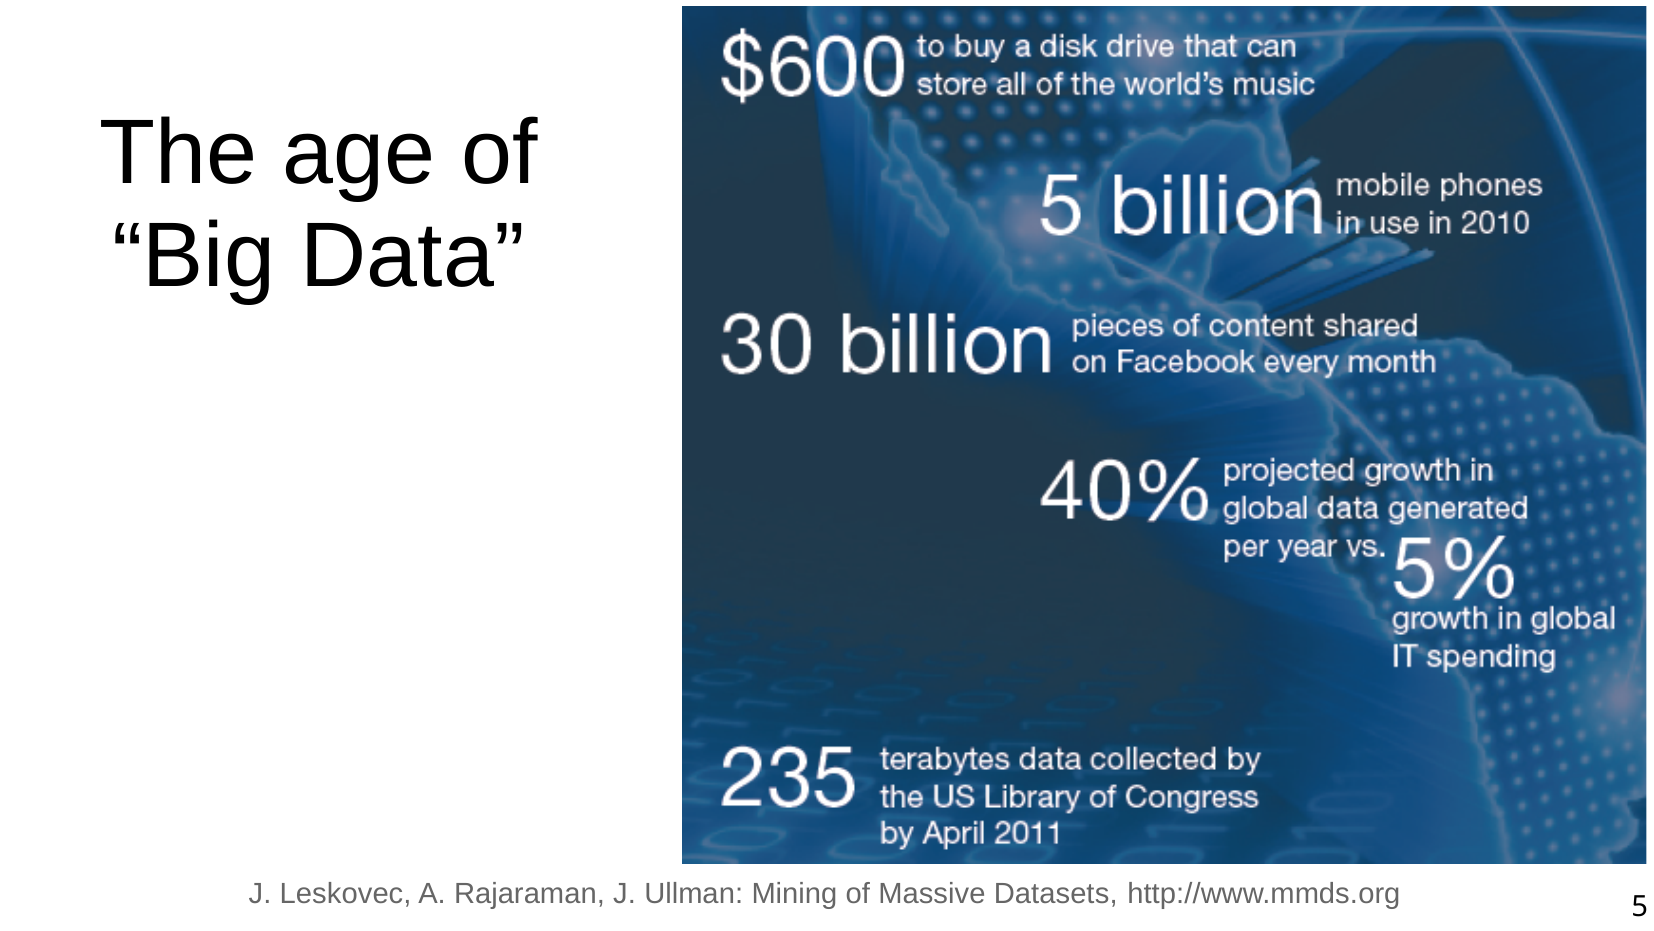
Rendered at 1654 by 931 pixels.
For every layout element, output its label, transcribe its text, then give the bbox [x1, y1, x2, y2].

text_box J. Leskovec, A. Rajaraman, J. Ullman: Mining of Massive Datasets, http://www.mmds.org [221, 870, 1437, 921]
picture [682, 6, 1647, 864]
title The age of “Big Data” [82, 1, 556, 406]
